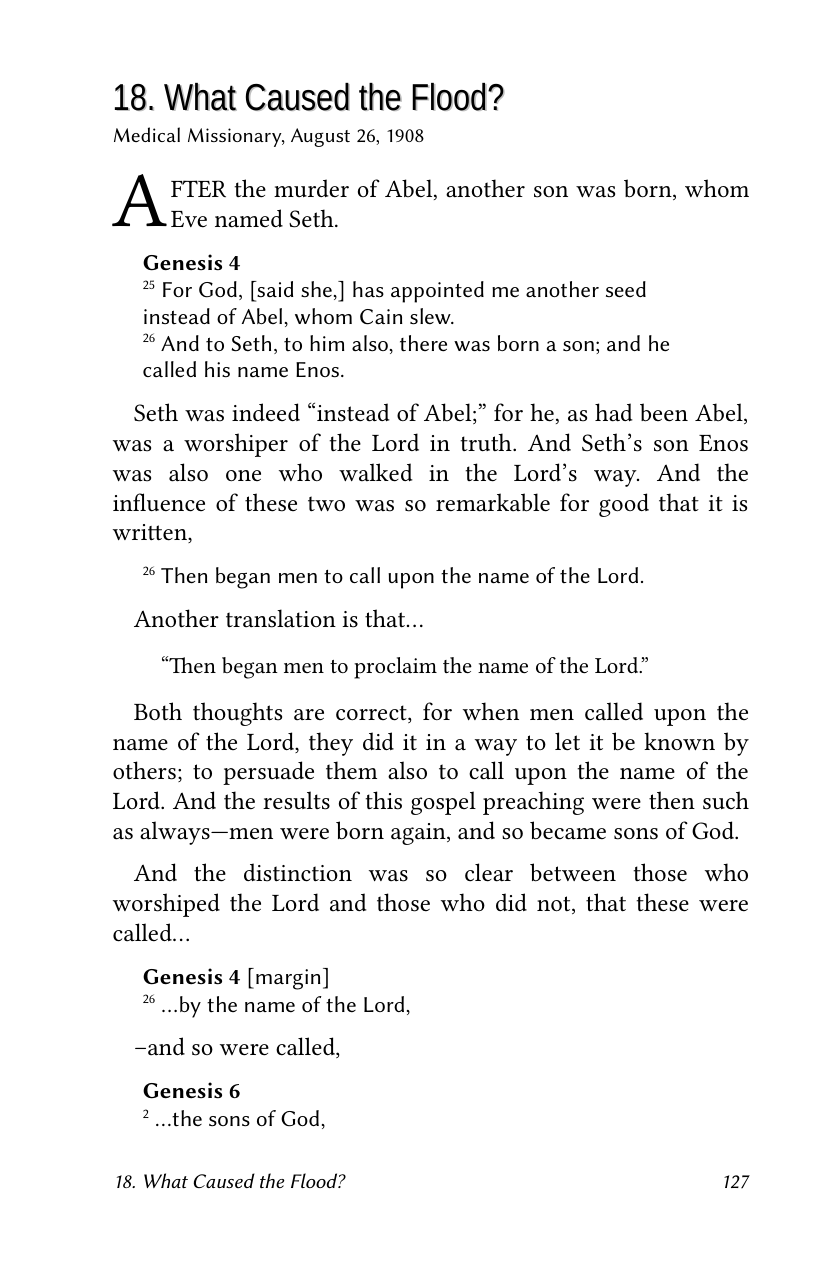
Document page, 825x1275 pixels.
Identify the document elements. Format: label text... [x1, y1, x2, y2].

text “Then began men to proclaim the name of the Lord.” [142, 653, 720, 679]
text 2 ...the sons of God, [142, 1106, 720, 1132]
text AFTER the murder of Abel, another son was born, whom Eve named Seth. [112, 175, 750, 233]
text Medical Missionary, August 26, 1908 [112, 124, 750, 148]
text Both thoughts are correct, for when men called upon the name of the Lord, they did it in a way to let it be known by others; to persuade them also to call upon the name of the Lord. And the results of this gospel preaching were then such as always—men were born again, and so became sons of God. [112, 698, 750, 846]
text Genesis 4 [margin] [142, 964, 750, 990]
text 26 ...by the name of the Lord, [142, 991, 720, 1018]
text Another translation is that… [112, 605, 750, 633]
text 26 And to Seth, to him also, there was born a son; and he called his name Enos. [142, 331, 720, 383]
text Genesis 6 [142, 1078, 750, 1104]
text Genesis 4 [142, 249, 750, 276]
text 25 For God, [said she,] has appointed me another seed instead of Abel, whom Cain slew. [142, 277, 720, 330]
title What Caused the Flood? [112, 75, 750, 118]
text And the distinction was so clear between those who worshiped the Lord and those who did not, that these were called… [112, 859, 750, 947]
text Seth was indeed “instead of Abel;” for he, as had been Abel, was a worshiper of the Lord in truth. And Seth’s son Enos was also one who walked in the Lord’s way. And the influence of these two was so remarkable for good that it is written, [112, 399, 750, 547]
text –and so were called, [112, 1033, 750, 1062]
text 26 Then began men to call upon the name of the Lord. [142, 563, 720, 589]
